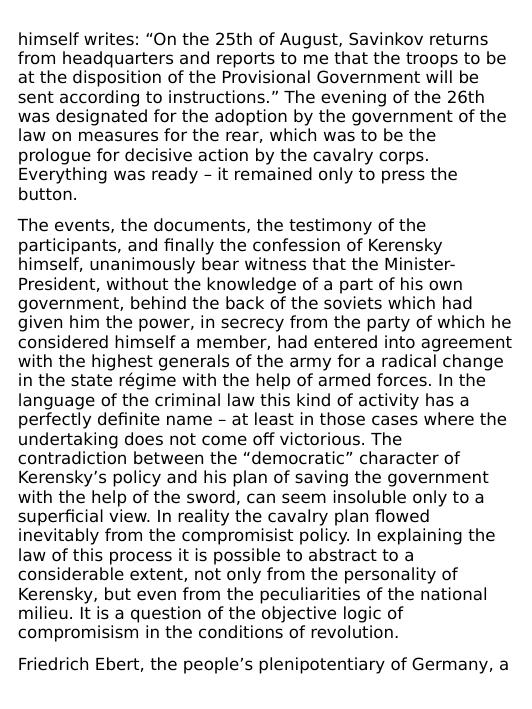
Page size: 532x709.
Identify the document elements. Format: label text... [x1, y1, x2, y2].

text himself writes: “On the 25th of August, Savinkov returns from headquarters and reports to me that the troops to be at the disposition of the Provisional Government will be sent according to instructions.” The evening of the 26th was designated for the adoption by the government of the law on measures for the rear, which was to be the prologue for decisive action by the cavalry corps. Everything was ready – it remained only to press the button. [18, 29, 514, 204]
text Friedrich Ebert, the people’s plenipotentiary of Germany, a [18, 655, 514, 674]
text The events, the documents, the testimony of the participants, and finally the confession of Kerensky himself, unanimously bear witness that the Minister-President, without the knowledge of a part of his own government, behind the back of the soviets which had given him the power, in secrecy from the party of which he considered himself a member, had entered into agreement with the highest generals of the army for a radical change in the state régime with the help of armed forces. In the language of the criminal law this kind of activity has a perfectly definite name – at least in those cases where the undertaking does not come off victorious. The contradiction between the “democratic” character of Kerensky’s policy and his plan of saving the government with the help of the sword, can seem insoluble only to a superficial view. In reality the cavalry plan flowed inevitably from the compromisist policy. In explaining the law of this process it is possible to abstract to a considerable extent, not only from the personality of Kerensky, but even from the peculiarities of the national milieu. It is a question of the objective logic of compromisism in the conditions of revolution. [18, 216, 514, 643]
